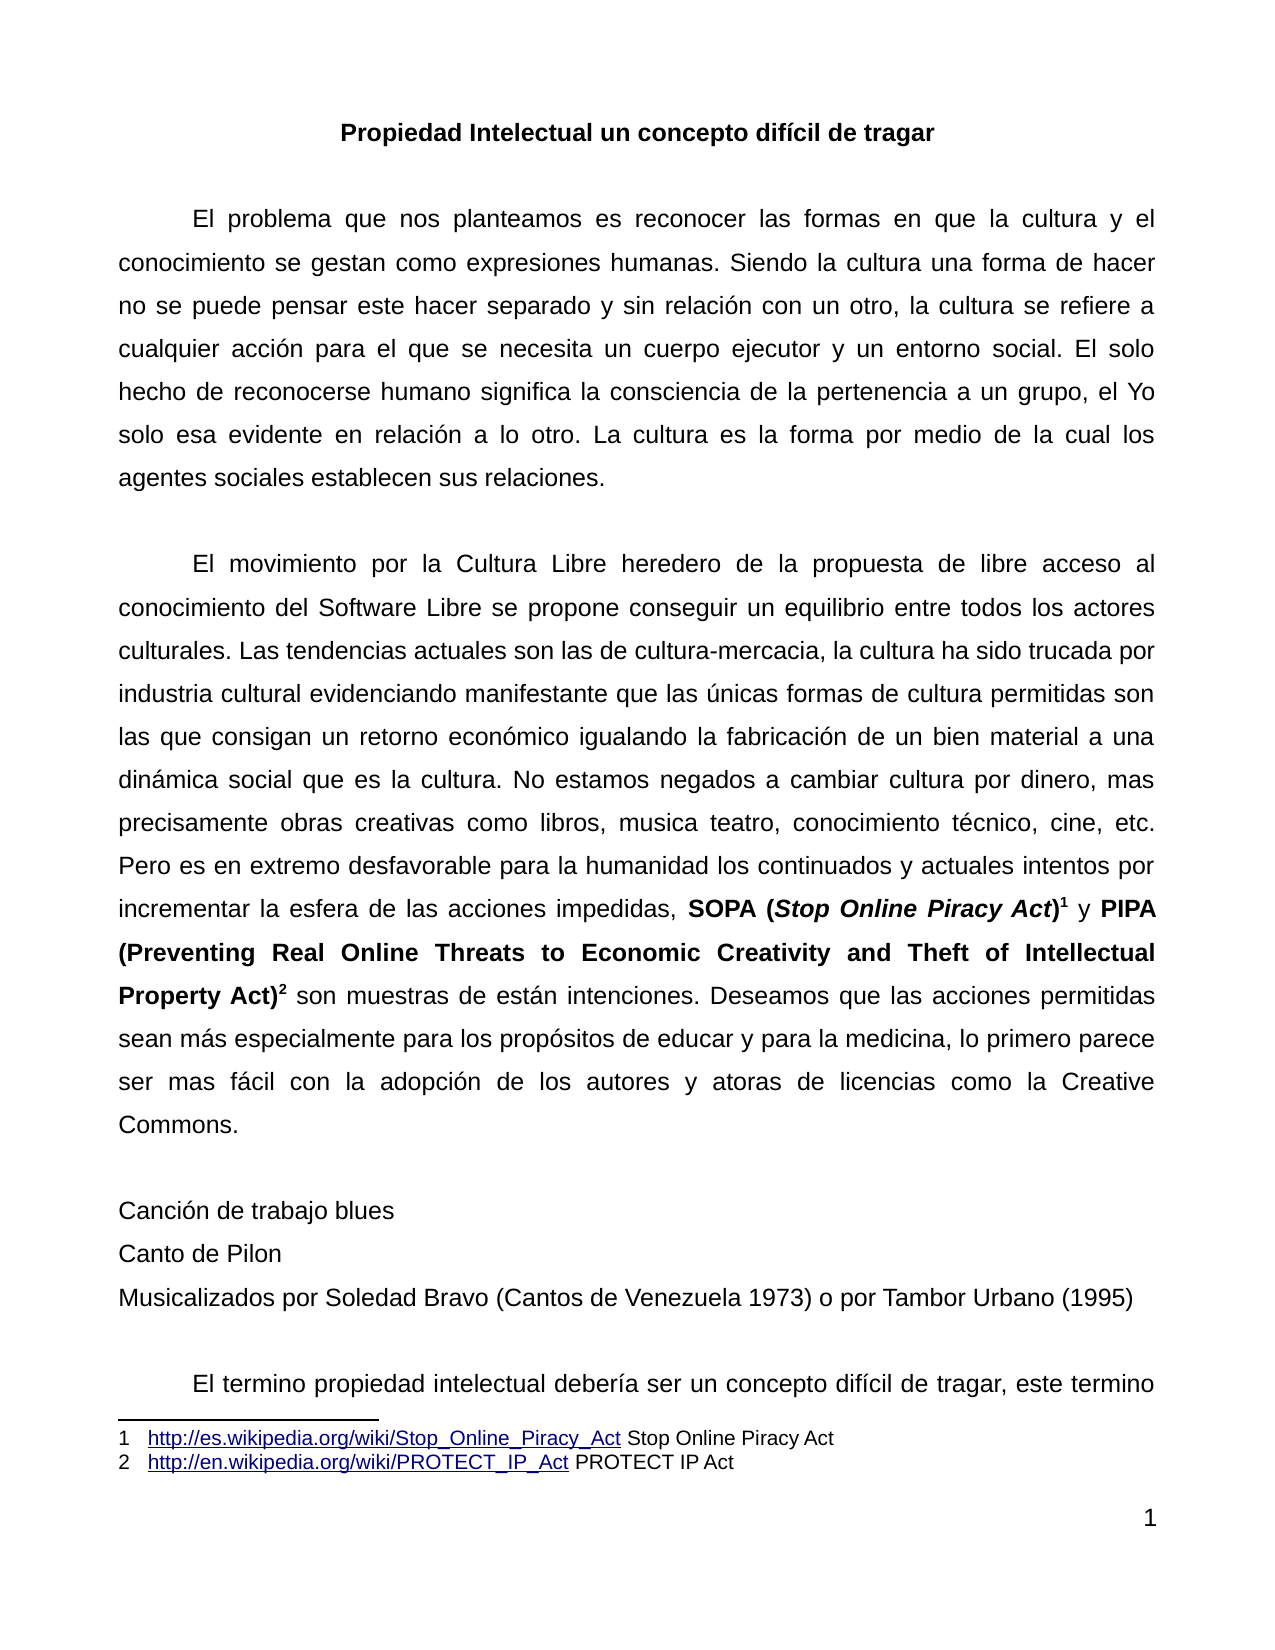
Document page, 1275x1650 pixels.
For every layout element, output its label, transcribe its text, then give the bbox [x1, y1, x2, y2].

text Canción de trabajo blues [118, 1196, 1157, 1225]
text El problema que nos planteamos es reconocer las formas en que la cultura y el conocimiento se gestan como expresiones humanas. Siendo la cultura una forma de hacer no se puede pensar este hacer separado y sin relación con un otro, la cultura se refiere a cualquier acción para el que se necesita un cuerpo ejecutor y un entorno social. El solo hecho de reconocerse humano significa la consciencia de la pertenencia a un grupo, el Yo solo esa evidente en relación a lo otro. La cultura es la forma por medio de la cual los agentes sociales establecen sus relaciones. [118, 204, 1157, 492]
text El movimiento por la Cultura Libre heredero de la propuesta de libre acceso al conocimiento del Software Libre se propone conseguir un equilibrio entre todos los actores culturales. Las tendencias actuales son las de cultura-mercacia, la cultura ha sido trucada por industria cultural evidenciando manifestante que las únicas formas de cultura permitidas son las que consigan un retorno económico igualando la fabricación de un bien material a una dinámica social que es la cultura. No estamos negados a cambiar cultura por dinero, mas precisamente obras creativas como libros, musica teatro, conocimiento técnico, cine, etc. Pero es en extremo desfavorable para la humanidad los continuados y actuales intentos por incrementar la esfera de las acciones impedidas, SOPA (Stop Online Piracy Act) y PIPA (Preventing Real Online Threats to Economic Creativity and Theft of Intellectual Property Act) son muestras de están intenciones. Deseamos que las acciones permitidas sean más especialmente para los propósitos de educar y para la medicina, lo primero parece ser mas fácil con la adopción de los autores y atoras de licencias como la Creative Commons. [118, 549, 1157, 1139]
text El termino propiedad intelectual debería ser un concepto difícil de tragar, este termino [118, 1369, 1157, 1397]
text http://es.wikipedia.org/wiki/Stop_Online_Piracy_Act Stop Online Piracy Act [118, 1426, 1157, 1450]
text Canto de Pilon [118, 1239, 1157, 1268]
text http://en.wikipedia.org/wiki/PROTECT_IP_Act PROTECT IP Act [118, 1450, 1157, 1474]
text Propiedad Intelectual un concepto difícil de tragar [118, 118, 1157, 147]
text Musicalizados por Soledad Bravo (Cantos de Venezuela 1973) o por Tambor Urbano (1995) [118, 1282, 1157, 1311]
